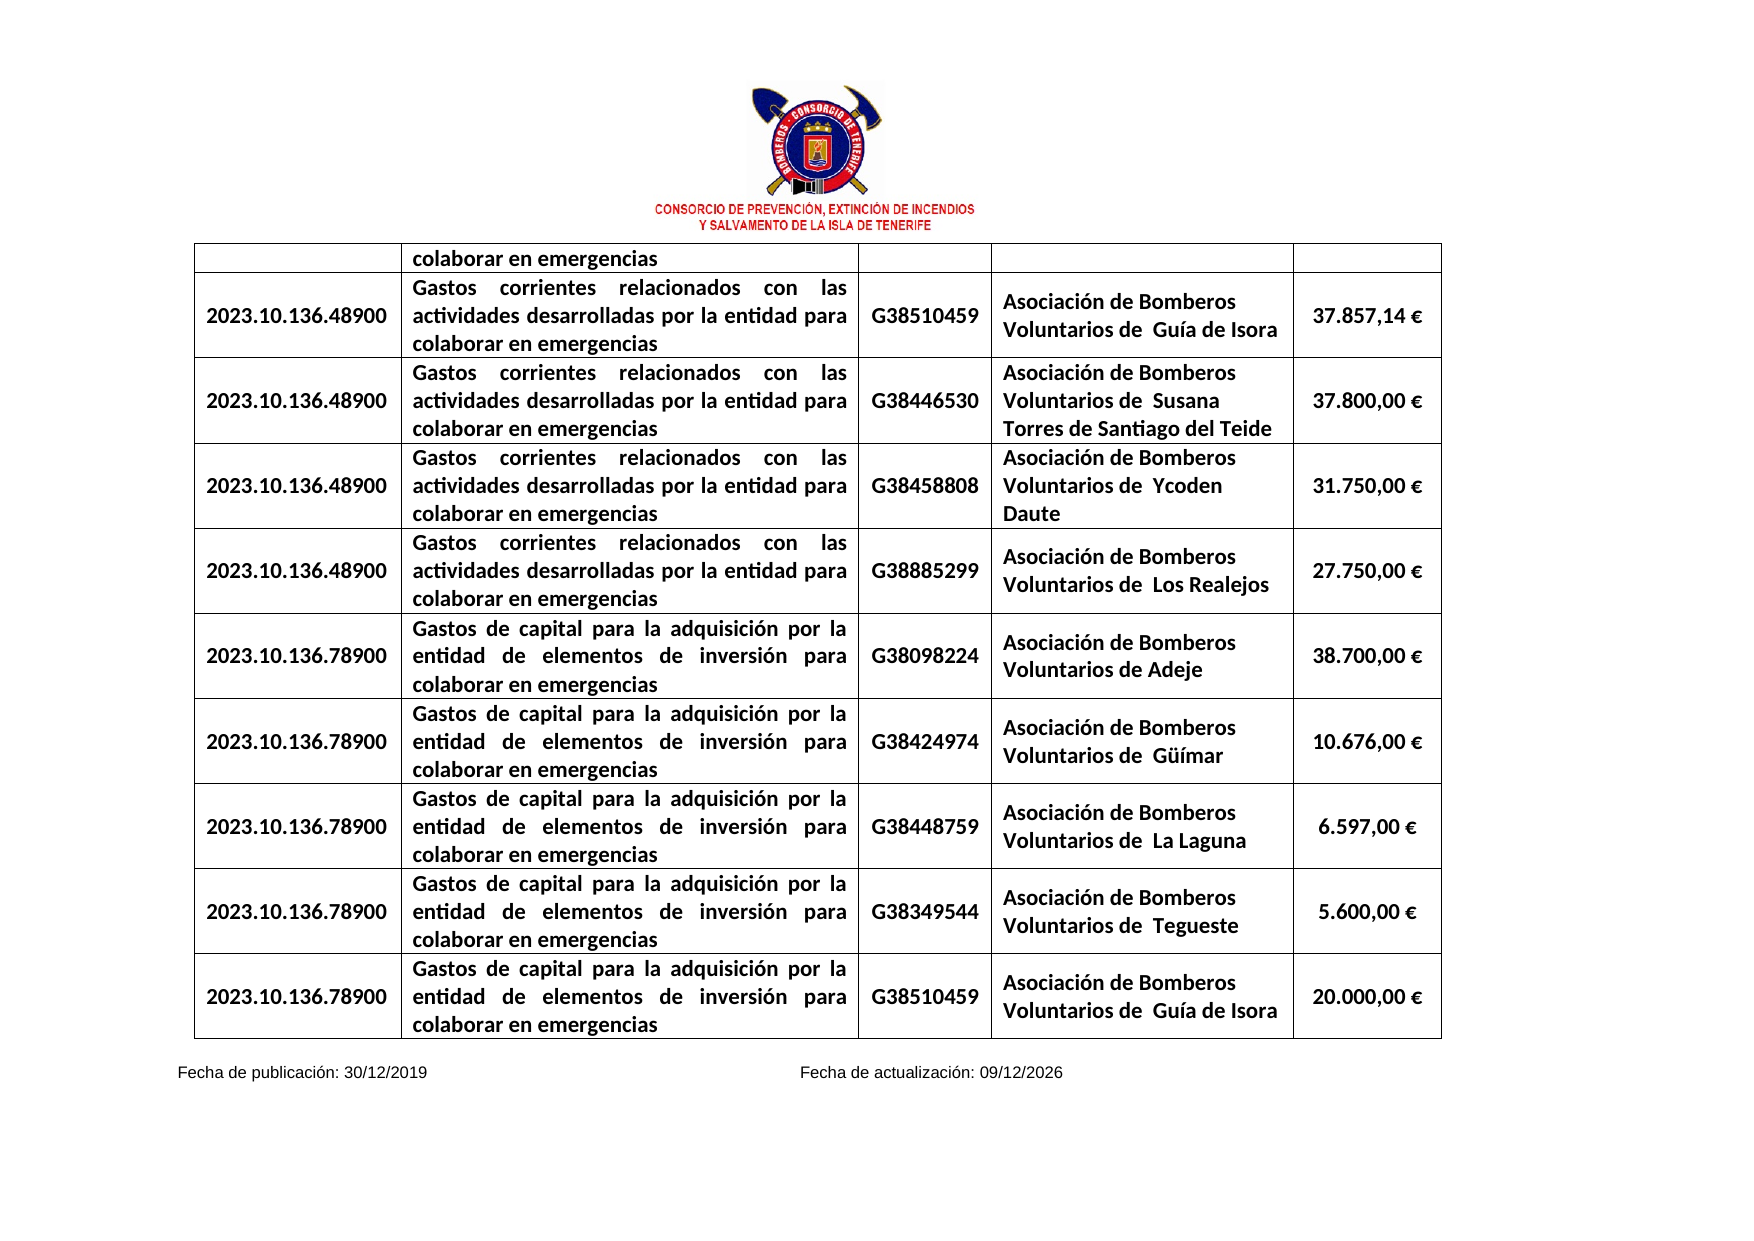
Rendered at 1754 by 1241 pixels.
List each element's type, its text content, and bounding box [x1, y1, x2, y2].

table_cell 2023.10.136.48900 [195, 529, 401, 613]
table_cell [859, 244, 991, 272]
table_cell Gastos corrientes relacionados con las actividades desarrolladas por la entidad para colaborar en emergencias [402, 529, 858, 613]
table_cell Asociación de Bomberos Voluntarios de Ycoden Daute [992, 444, 1293, 527]
table_cell G38510459 [859, 273, 991, 357]
table_cell 2023.10.136.48900 [195, 358, 401, 442]
table_cell Asociación de Bomberos Voluntarios de Guía de Isora [992, 273, 1293, 357]
table_cell 20.000,00 € [1294, 954, 1441, 1038]
table_cell Asociación de Bomberos Voluntarios de Tegueste [992, 869, 1293, 953]
table_cell 2023.10.136.48900 [195, 444, 401, 527]
table_cell Gastos de capital para la adquisición por la entidad de elementos de inversión para colaborar en emergencias [402, 614, 858, 698]
table_cell G38098224 [859, 614, 991, 698]
table_cell 38.700,00 € [1294, 614, 1441, 698]
table_cell G38510459 [859, 954, 991, 1038]
table_cell Gastos de capital para la adquisición por la entidad de elementos de inversión para colaborar en emergencias [402, 699, 858, 783]
table_cell [1294, 244, 1441, 272]
table_cell 2023.10.136.78900 [195, 699, 401, 783]
table_cell Gastos de capital para la adquisición por la entidad de elementos de inversión para colaborar en emergencias [402, 784, 858, 868]
table_cell Gastos corrientes relacionados con las actividades desarrolladas por la entidad para colaborar en emergencias [402, 358, 858, 442]
table_cell 31.750,00 € [1294, 444, 1441, 527]
table_cell G38448759 [859, 784, 991, 868]
table_cell Asociación de Bomberos Voluntarios de Guía de Isora [992, 954, 1293, 1038]
table_cell G38446530 [859, 358, 991, 442]
table_cell [195, 244, 401, 272]
table_cell 10.676,00 € [1294, 699, 1441, 783]
table_cell Gastos de capital para la adquisición por la entidad de elementos de inversión para colaborar en emergencias [402, 869, 858, 953]
table_cell 2023.10.136.78900 [195, 869, 401, 953]
table_cell Asociación de Bomberos Voluntarios de Güímar [992, 699, 1293, 783]
table_cell 2023.10.136.78900 [195, 784, 401, 868]
table_cell G38424974 [859, 699, 991, 783]
table_cell G38458808 [859, 444, 991, 527]
table_cell Gastos corrientes relacionados con las actividades desarrolladas por la entidad para colaborar en emergencias [402, 273, 858, 357]
table_cell G38349544 [859, 869, 991, 953]
table_cell 2023.10.136.78900 [195, 954, 401, 1038]
table_cell Gastos corrientes relacionados con las actividades desarrolladas por la entidad para colaborar en emergencias [402, 444, 858, 527]
table_cell 37.800,00 € [1294, 358, 1441, 442]
table_cell 5.600,00 € [1294, 869, 1441, 953]
table_cell [992, 244, 1293, 272]
table_cell colaborar en emergencias [402, 244, 858, 272]
table_cell Asociación de Bomberos Voluntarios de La Laguna [992, 784, 1293, 868]
table_cell Asociación de Bomberos Voluntarios de Susana Torres de Santiago del Teide [992, 358, 1293, 442]
table_cell Gastos de capital para la adquisición por la entidad de elementos de inversión para colaborar en emergencias [402, 954, 858, 1038]
table_cell 2023.10.136.78900 [195, 614, 401, 698]
table_cell 37.857,14 € [1294, 273, 1441, 357]
table_cell Asociación de Bomberos Voluntarios de Adeje [992, 614, 1293, 698]
table_cell G38885299 [859, 529, 991, 613]
table_cell Asociación de Bomberos Voluntarios de Los Realejos [992, 529, 1293, 613]
table_cell 2023.10.136.48900 [195, 273, 401, 357]
table_cell 27.750,00 € [1294, 529, 1441, 613]
table_cell 6.597,00 € [1294, 784, 1441, 868]
